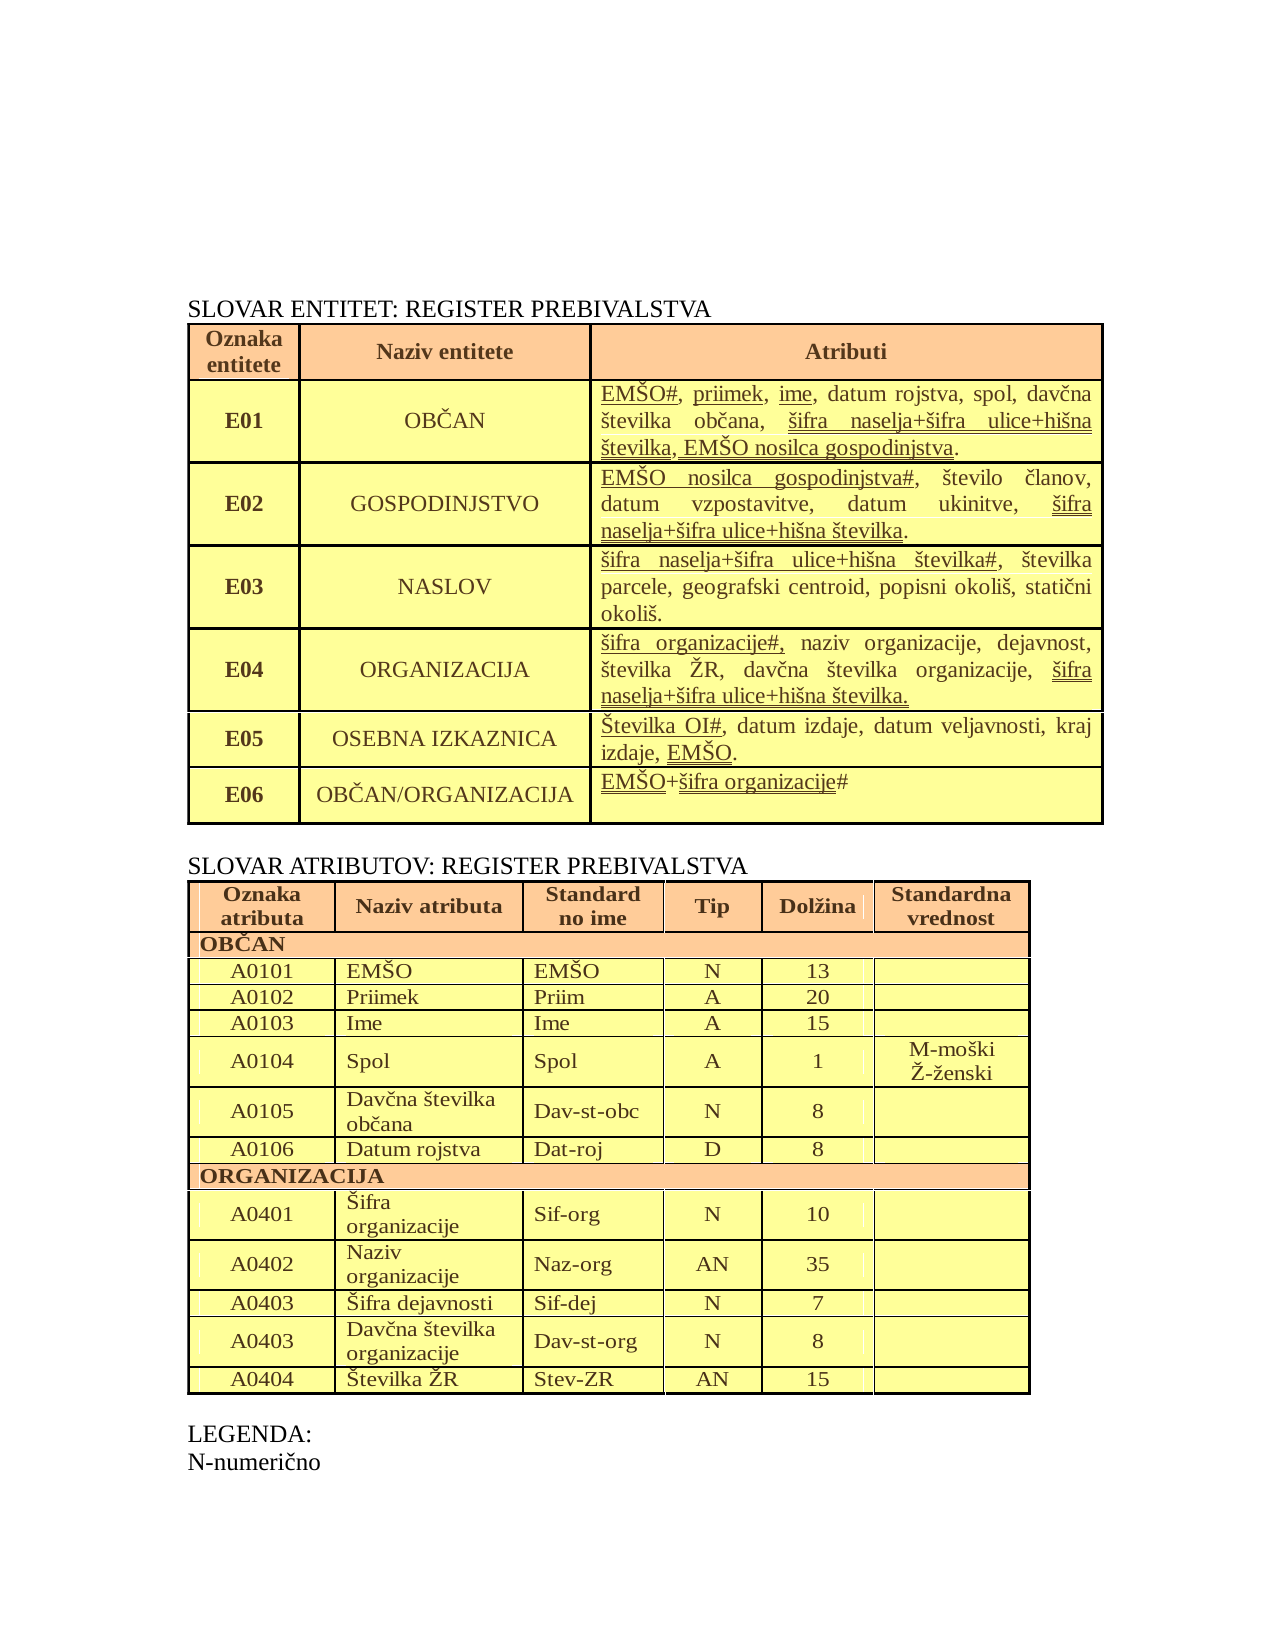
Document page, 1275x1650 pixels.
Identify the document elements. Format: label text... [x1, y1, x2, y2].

text SLOVAR ATRIBUTOV: REGISTER PREBIVALSTVA [187, 851, 1088, 880]
text N-numerično [187, 1447, 1088, 1476]
text LEGENDA: [187, 1419, 1088, 1447]
text SLOVAR ENTITET: REGISTER PREBIVALSTVA [187, 294, 1088, 322]
